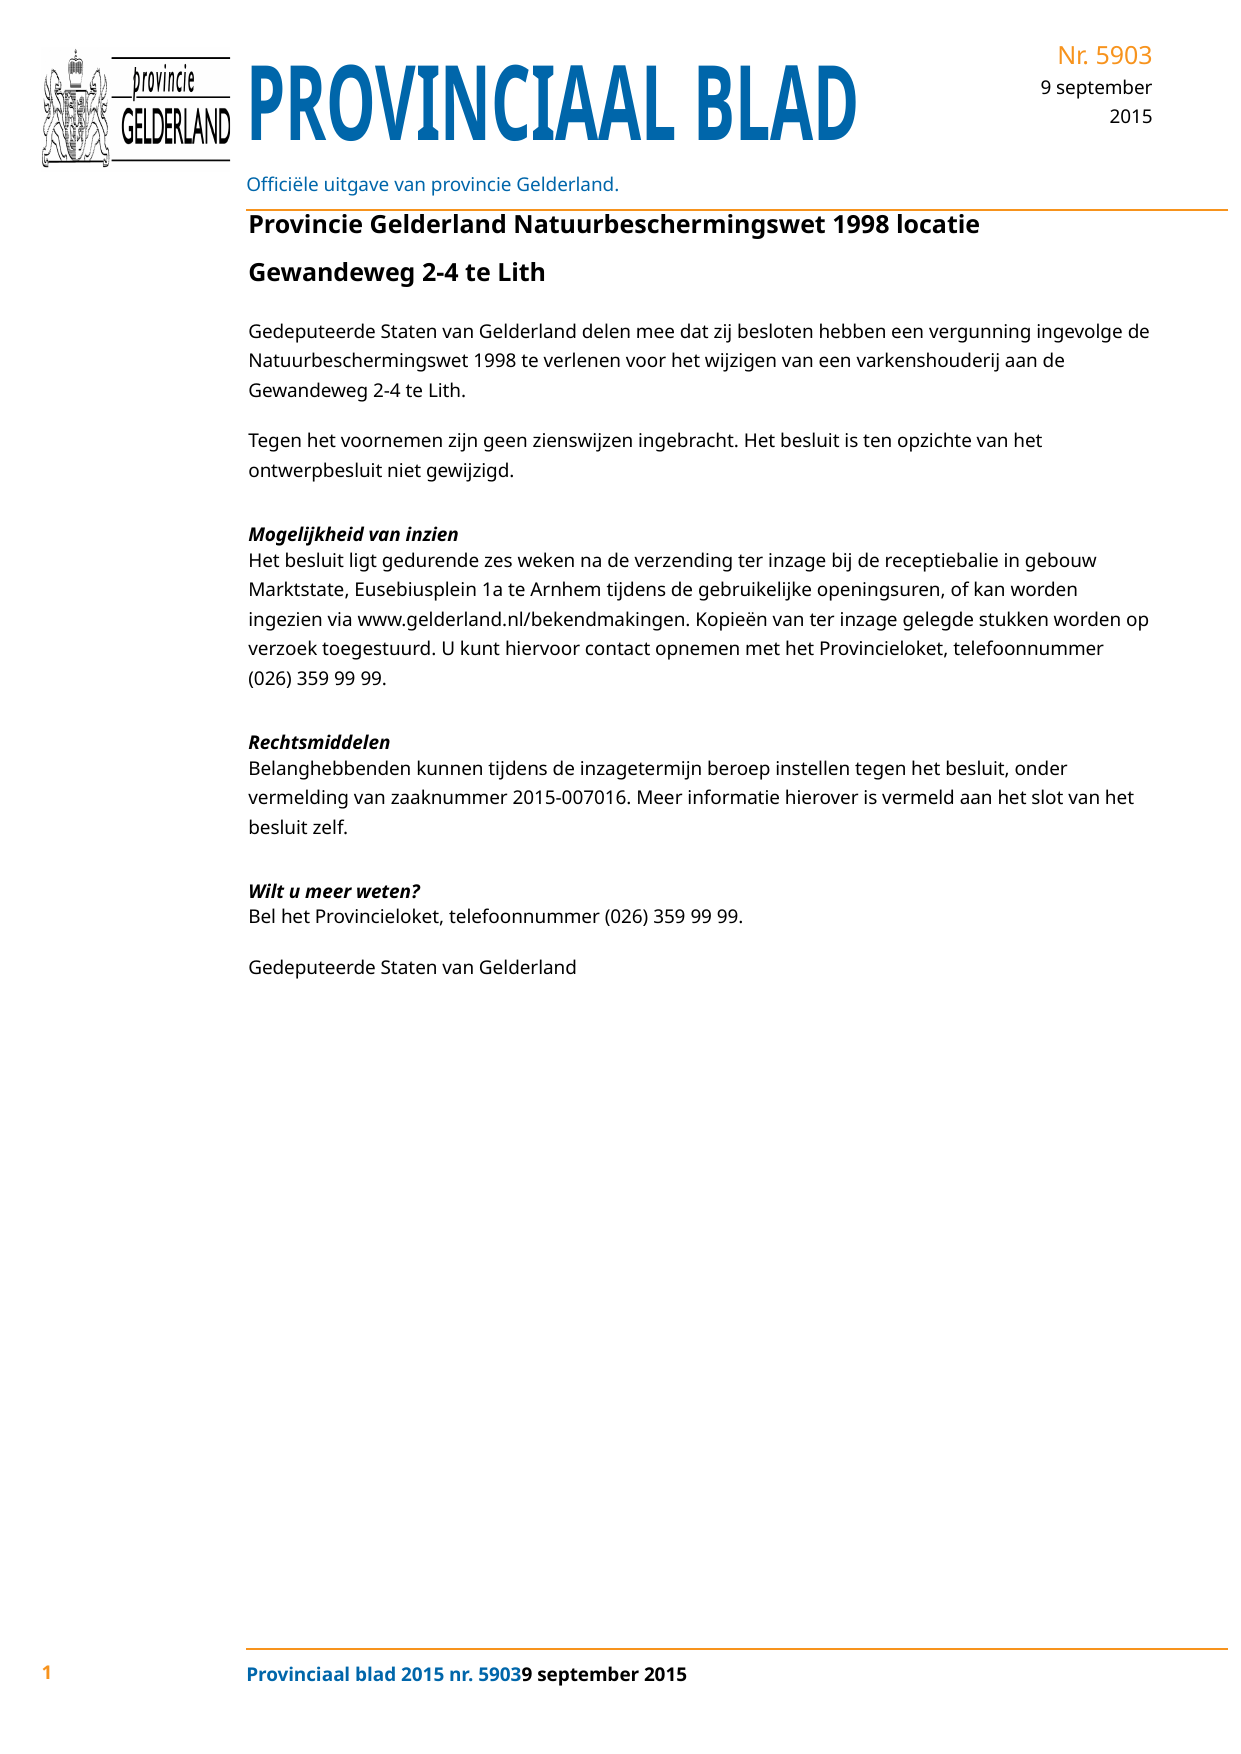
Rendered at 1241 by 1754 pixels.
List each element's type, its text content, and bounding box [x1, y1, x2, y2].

text Rechtsmiddelen [248, 729, 1152, 755]
text Tegen het voornemen zijn geen zienswijzen ingebracht. Het besluit is ten opzichte van het ontwerpbesluit niet gewijzigd. [248, 427, 1152, 483]
text Wilt u meer weten? [248, 878, 1152, 904]
text Gedeputeerde Staten van Gelderland [248, 954, 1152, 980]
text Gedeputeerde Staten van Gelderland delen mee dat zij besloten hebben een vergunning ingevolge de Natuurbeschermingswet 1998 te verlenen voor het wijzigen van een varkenshouderij aan de Gewandeweg 2-4 te Lith. [248, 318, 1152, 403]
text Belanghebbenden kunnen tijdens de inzagetermijn beroep instellen tegen het besluit, onder vermelding van zaaknummer 2015-007016. Meer informatie hierover is vermeld aan het slot van het besluit zelf. [248, 755, 1152, 840]
text Het besluit ligt gedurende zes weken na de verzending ter inzage bij de receptiebalie in gebouw Marktstate, Eusebiusplein 1a te Arnhem tijdens de gebruikelijke openingsuren, of kan worden ingezien via www.gelderland.nl/bekendmakingen. Kopieën van ter inzage gelegde stukken worden op verzoek toegestuurd. U kunt hiervoor contact opnemen met het Provincieloket, telefoonnummer (026) 359 99 99. [248, 547, 1152, 691]
text Mogelijkheid van inzien [248, 521, 1152, 547]
text Provincie Gelderland Natuurbeschermingswet 1998 locatie Gewandeweg 2-4 te Lith [248, 211, 1152, 288]
picture [41, 47, 231, 172]
text Bel het Provincieloket, telefoonnummer (026) 359 99 99. [248, 904, 1152, 929]
